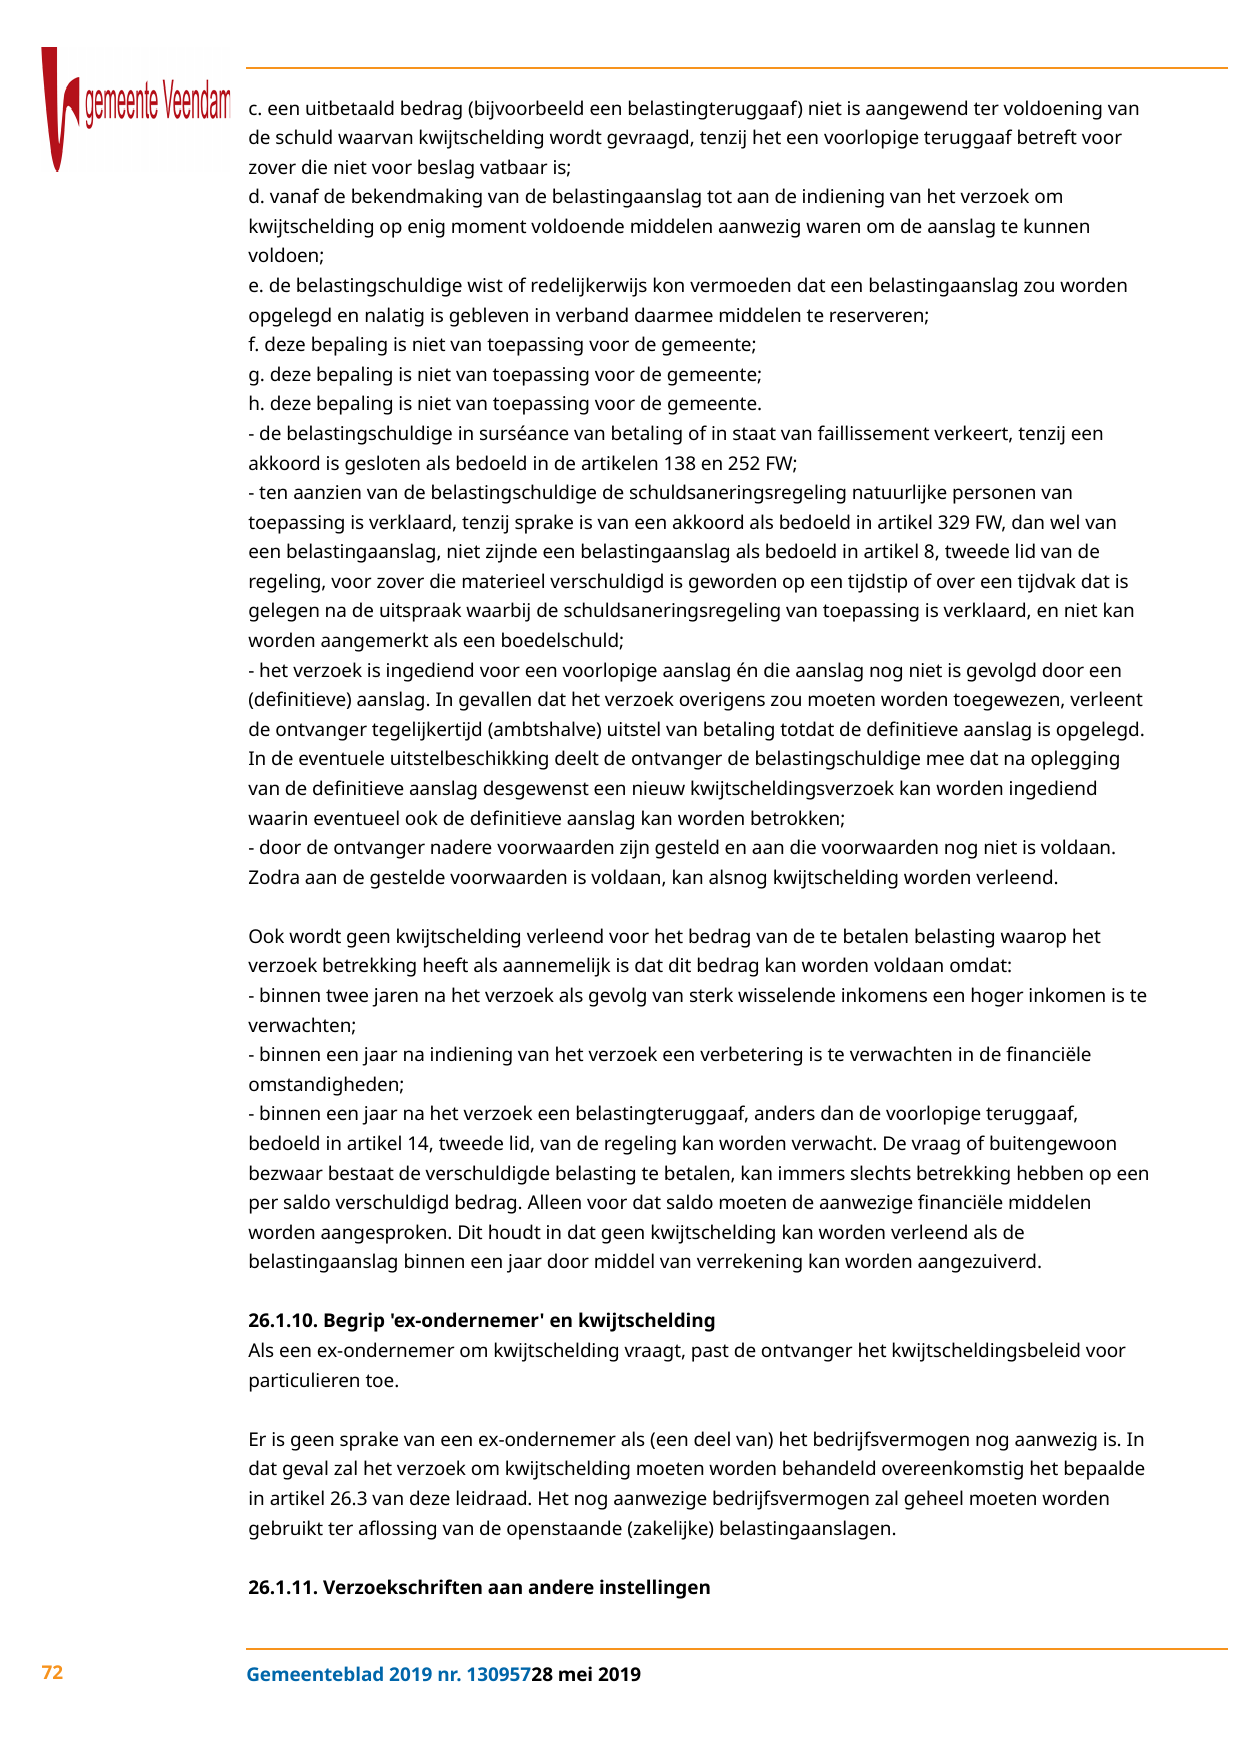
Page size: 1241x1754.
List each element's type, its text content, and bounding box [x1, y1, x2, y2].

text - door de ontvanger nadere voorwaarden zijn gesteld en aan die voorwaarden nog niet is voldaan. Zodra aan de gestelde voorwaarden is voldaan, kan alsnog kwijtschelding worden verleend. [248, 834, 1152, 890]
text - binnen een jaar na het verzoek een belastingteruggaaf, anders dan de voorlopige teruggaaf, bedoeld in artikel 14, tweede lid, van de regeling kan worden verwacht. De vraag of buitengewoon bezwaar bestaat de verschuldigde belasting te betalen, kan immers slechts betrekking hebben op een per saldo verschuldigd bedrag. Alleen voor dat saldo moeten de aanwezige financiële middelen worden aangesproken. Dit houdt in dat geen kwijtschelding kan worden verleend als de belastingaanslag binnen een jaar door middel van verrekening kan worden aangezuiverd. [248, 1101, 1152, 1274]
text f. deze bepaling is niet van toepassing voor de gemeente; [248, 331, 1152, 357]
text g. deze bepaling is niet van toepassing voor de gemeente; [248, 361, 1152, 387]
text Als een ex-ondernemer om kwijtschelding vraagt, past de ontvanger het kwijtscheldingsbeleid voor particulieren toe. [248, 1337, 1152, 1393]
text - het verzoek is ingediend voor een voorlopige aanslag én die aanslag nog niet is gevolgd door een (definitieve) aanslag. In gevallen dat het verzoek overigens zou moeten worden toegewezen, verleent de ontvanger tegelijkertijd (ambtshalve) uitstel van betaling totdat de definitieve aanslag is opgelegd. In de eventuele uitstelbeschikking deelt de ontvanger de belastingschuldige mee dat na oplegging van de definitieve aanslag desgewenst een nieuw kwijtscheldingsverzoek kan worden ingediend waarin eventueel ook de definitieve aanslag kan worden betrokken; [248, 657, 1152, 831]
text 26.1.10. Begrip 'ex-ondernemer' en kwijtschelding [248, 1308, 1152, 1333]
picture [41, 47, 231, 172]
text h. deze bepaling is niet van toepassing voor de gemeente. [248, 391, 1152, 416]
text Er is geen sprake van een ex-ondernemer als (een deel van) het bedrijfsvermogen nog aanwezig is. In dat geval zal het verzoek om kwijtschelding moeten worden behandeld overeenkomstig het bepaalde in artikel 26.3 van deze leidraad. Het nog aanwezige bedrijfsvermogen zal geheel moeten worden gebruikt ter aflossing van de openstaande (zakelijke) belastingaanslagen. [248, 1426, 1152, 1541]
text c. een uitbetaald bedrag (bijvoorbeeld een belastingteruggaaf) niet is aangewend ter voldoening van de schuld waarvan kwijtschelding wordt gevraagd, tenzij het een voorlopige teruggaaf betreft voor zover die niet voor beslag vatbaar is; [248, 95, 1152, 180]
text - ten aanzien van de belastingschuldige de schuldsaneringsregeling natuurlijke personen van toepassing is verklaard, tenzij sprake is van een akkoord als bedoeld in artikel 329 FW, dan wel van een belastingaanslag, niet zijnde een belastingaanslag als bedoeld in artikel 8, tweede lid van de regeling, voor zover die materieel verschuldigd is geworden op een tijdstip of over een tijdvak dat is gelegen na de uitspraak waarbij de schuldsaneringsregeling van toepassing is verklaard, en niet kan worden aangemerkt als een boedelschuld; [248, 479, 1152, 653]
text Ook wordt geen kwijtschelding verleend voor het bedrag van de te betalen belasting waarop het verzoek betrekking heeft als aannemelijk is dat dit bedrag kan worden voldaan omdat: [248, 923, 1152, 978]
text 26.1.11. Verzoekschriften aan andere instellingen [248, 1574, 1152, 1600]
text - binnen twee jaren na het verzoek als gevolg van sterk wisselende inkomens een hoger inkomen is te verwachten; [248, 982, 1152, 1038]
text d. vanaf de bekendmaking van de belastingaanslag tot aan de indiening van het verzoek om kwijtschelding op enig moment voldoende middelen aanwezig waren om de aanslag te kunnen voldoen; [248, 183, 1152, 268]
text e. de belastingschuldige wist of redelijkerwijs kon vermoeden dat een belastingaanslag zou worden opgelegd en nalatig is gebleven in verband daarmee middelen te reserveren; [248, 272, 1152, 328]
text - de belastingschuldige in surséance van betaling of in staat van faillissement verkeert, tenzij een akkoord is gesloten als bedoeld in de artikelen 138 en 252 FW; [248, 420, 1152, 476]
text - binnen een jaar na indiening van het verzoek een verbetering is te verwachten in de financiële omstandigheden; [248, 1041, 1152, 1097]
